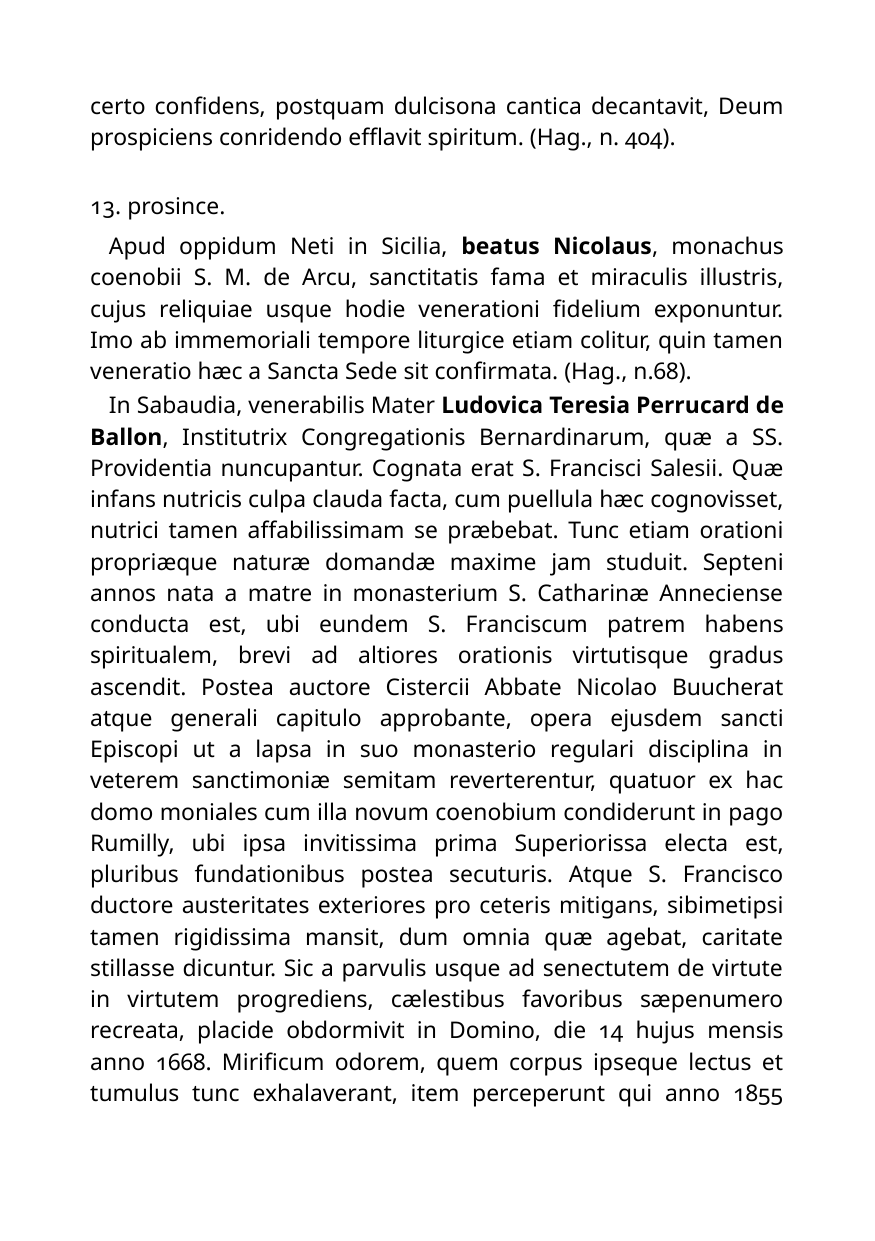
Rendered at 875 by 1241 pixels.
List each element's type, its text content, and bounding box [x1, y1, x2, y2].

text certo confidens, postquam dulcisona cantica decantavit, Deum prospiciens conridendo efflavit spiritum. (Hag., n. 404). [90, 90, 784, 152]
text 13. prosince. [90, 190, 784, 221]
text Apud oppidum Neti in Sicilia, beatus Nicolaus, monachus coenobii S. M. de Arcu, sanctitatis fama et miraculis illustris, cujus reliquiae usque hodie venerationi fidelium exponuntur. Imo ab immemoriali tempore liturgice etiam colitur, quin tamen veneratio hæc a Sancta Sede sit confirmata. (Hag., n.68). [90, 230, 784, 386]
text In Sabaudia, venerabilis Mater Ludovica Teresia Perrucard de Ballon, Institutrix Congregationis Bernardinarum, quæ a SS. Providentia nuncupantur. Cognata erat S. Francisci Salesii. Quæ infans nutricis culpa clauda facta, cum puellula hæc cognovisset, nutrici tamen affabilissimam se præbebat. Tunc etiam orationi propriæque naturæ domandæ maxime jam studuit. Septeni annos nata a matre in monasterium S. Catharinæ Anneciense conducta est, ubi eundem S. Franciscum patrem habens spiritualem, brevi ad altiores orationis virtutisque gradus ascendit. Postea auctore Cistercii Abbate Nicolao Buucherat atque generali capitulo approbante, opera ejusdem sancti Episcopi ut a lapsa in suo monasterio regulari disciplina in veterem sanctimoniæ semitam reverterentur, quatuor ex hac domo moniales cum illa novum coenobium condiderunt in pago Rumilly, ubi ipsa invitissima prima Superiorissa electa est, pluribus fundationibus postea secuturis. Atque S. Francisco ductore austeritates exteriores pro ceteris mitigans, sibimetipsi tamen rigidissima mansit, dum omnia quæ agebat, caritate stillasse dicuntur. Sic a parvulis usque ad senectutem de virtute in virtutem progrediens, cælestibus favoribus sæpenumero recreata, placide obdormivit in Domino, die 14 hujus mensis anno 1668. Mirificum odorem, quem corpus ipseque lectus et tumulus tunc exhalaverant, item perceperunt qui anno 1855 [90, 389, 784, 1108]
